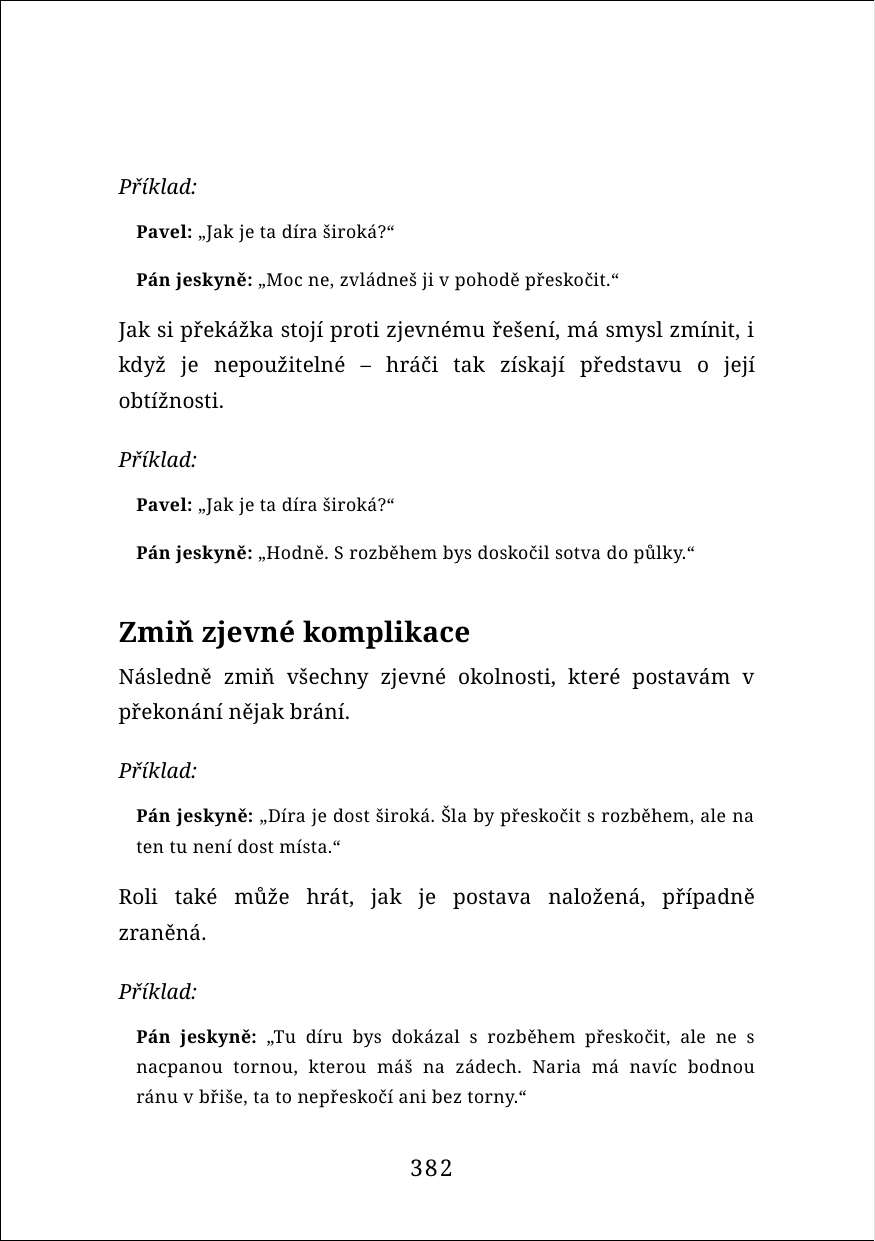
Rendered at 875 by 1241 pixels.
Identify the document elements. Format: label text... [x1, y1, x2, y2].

text Pán jeskyně: „Hodně. S rozběhem bys doskočil sotva do půlky.“ [136, 540, 756, 564]
text Pavel: „Jak je ta díra široká?“ [136, 219, 756, 243]
text Pán jeskyně: „Tu díru bys dokázal s rozběhem přeskočit, ale ne s nacpanou tornou, kterou máš na zádech. Naria má navíc bodnou ránu v břiše, ta to nepřeskočí ani bez torny.“ [136, 1024, 756, 1109]
text Jak si překážka stojí proti zjevnému řešení, má smysl zmínit, i když je nepoužitelné – hráči tak získají představu o její obtížnosti. [118, 315, 756, 414]
text Pán jeskyně: „Moc ne, zvládneš ji v pohodě přeskočit.“ [136, 267, 756, 291]
text Následně zmiň všechny zjevné okolnosti, které postavám v překonání nějak brání. [118, 662, 756, 726]
subtitle Zmiň zjevné komplikace [118, 612, 756, 650]
text Pán jeskyně: „Díra je dost široká. Šla by přeskočit s rozběhem, ale na ten tu není dost místa.“ [136, 804, 756, 858]
text Příklad: [118, 445, 756, 473]
text Příklad: [118, 172, 756, 200]
text Roli také může hrát, jak je postava naložená, případně zraněná. [118, 882, 756, 946]
text Příklad: [118, 977, 756, 1005]
text Příklad: [118, 757, 756, 785]
text Pavel: „Jak je ta díra široká?“ [136, 492, 756, 517]
